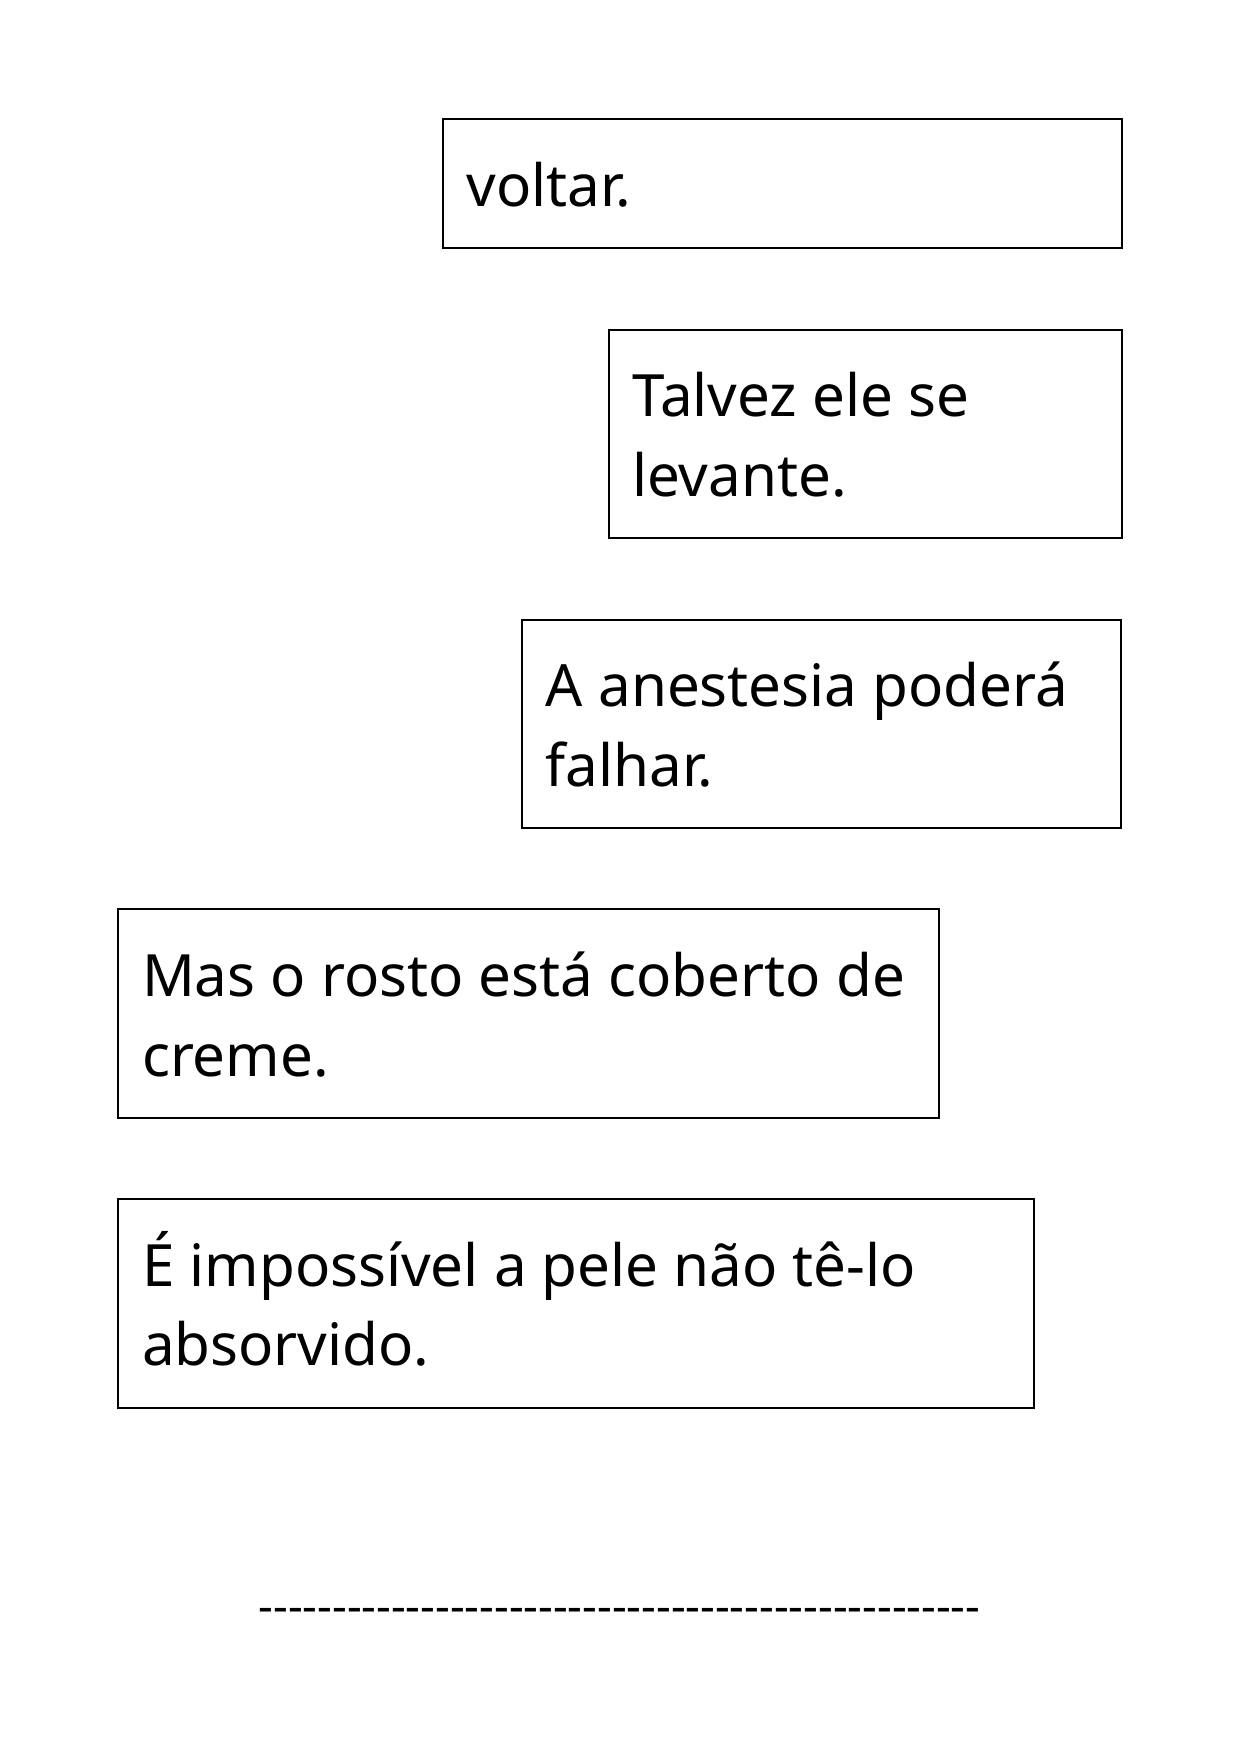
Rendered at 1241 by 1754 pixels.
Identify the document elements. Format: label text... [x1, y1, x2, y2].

table_header A anestesia poderá falhar. [523, 621, 1120, 827]
table_header É impossível a pele não tê-lo absorvido. [119, 1200, 1033, 1407]
table_header Talvez ele se levante. [610, 331, 1121, 537]
table_header voltar. [444, 120, 1121, 247]
table_header Mas o rosto está coberto de creme. [119, 910, 938, 1117]
